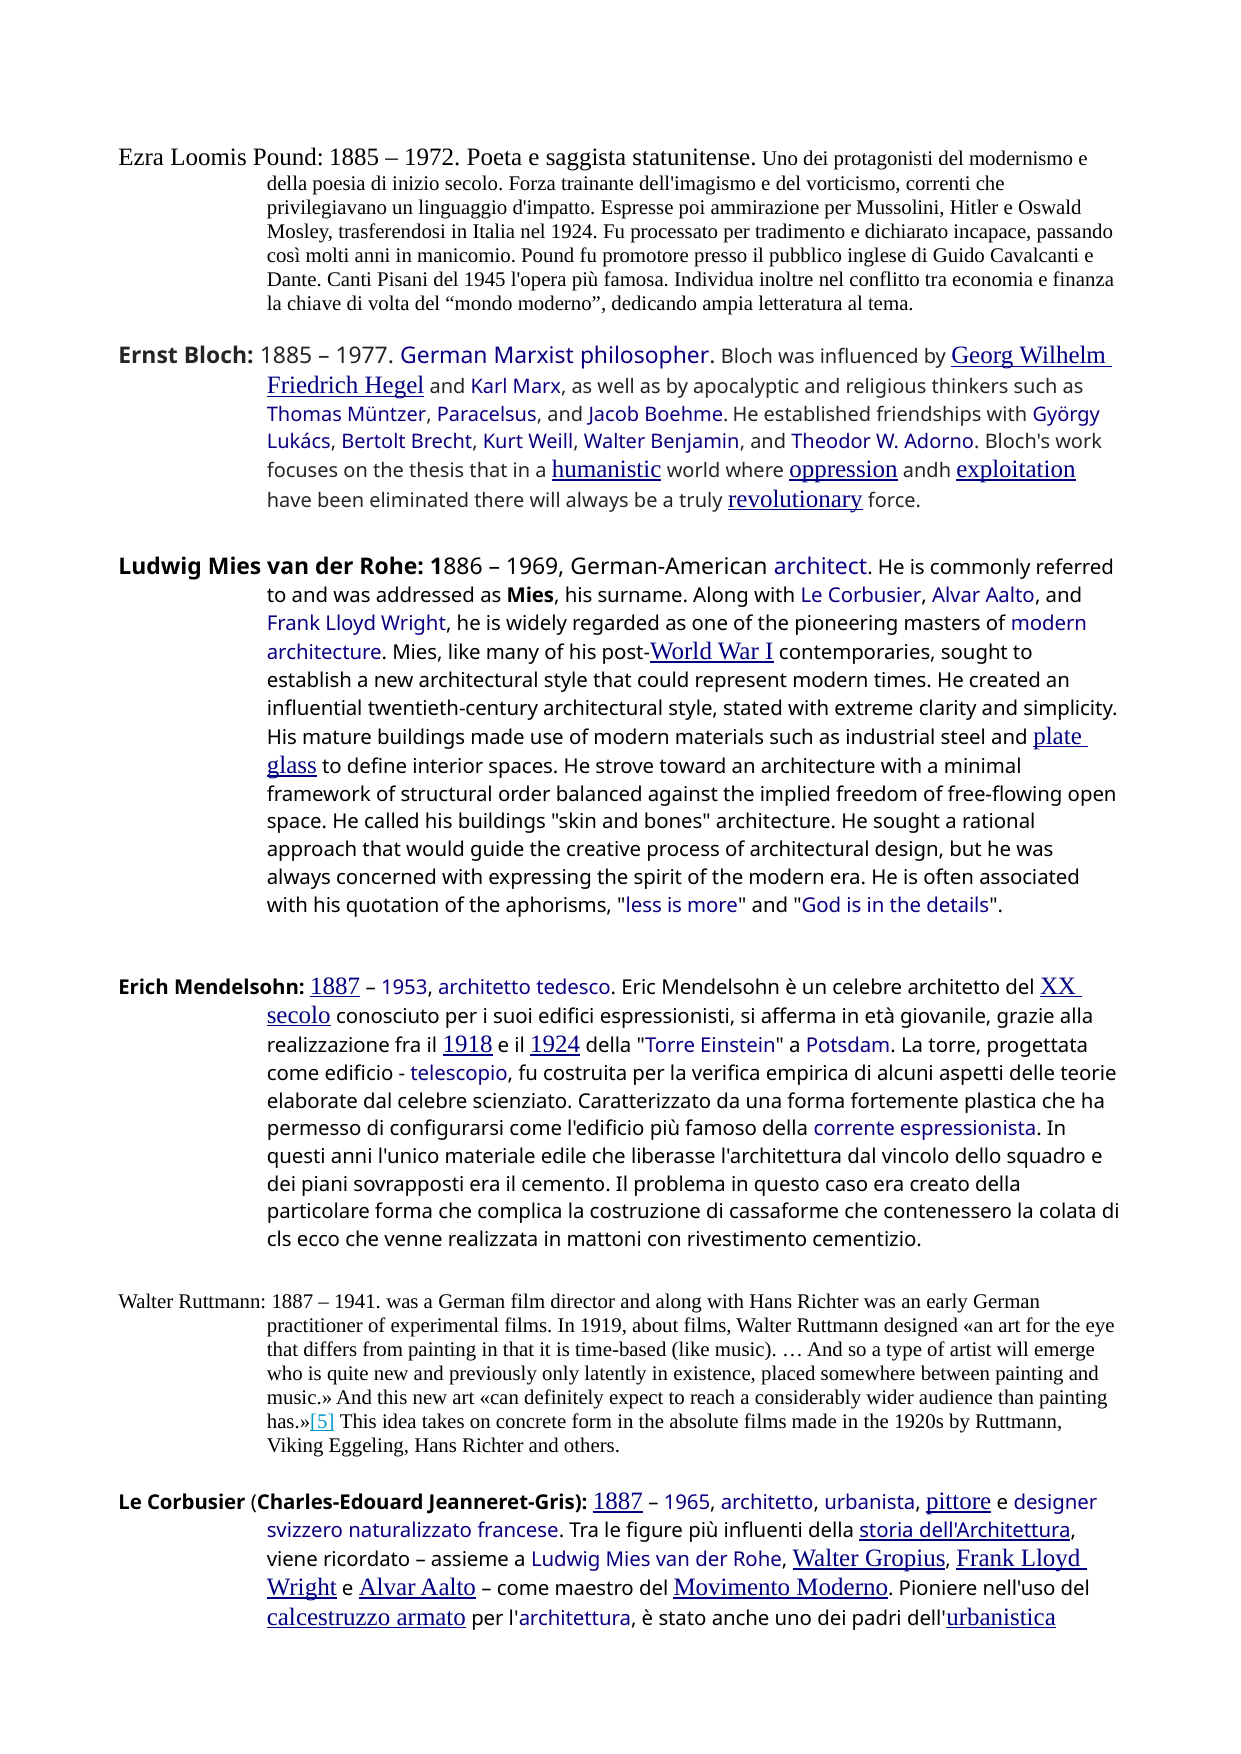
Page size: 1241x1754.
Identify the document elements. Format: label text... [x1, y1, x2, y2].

text Ernst Bloch: 1885 – 1977. German Marxist philosopher. Bloch was influenced by Georg Wilhelm Friedrich Hegel and Karl Marx, as well as by apocalyptic and religious thinkers such as Thomas Müntzer, Paracelsus, and Jacob Boehme. He established friendships with György Lukács, Bertolt Brecht, Kurt Weill, Walter Benjamin, and Theodor W. Adorno. Bloch's work focuses on the thesis that in a humanistic world where oppression andh exploitation have been eliminated there will always be a truly revolutionary force. [118, 339, 1122, 513]
text Erich Mendelsohn: 1887 – 1953, architetto tedesco. Eric Mendelsohn è un celebre architetto del XX secolo conosciuto per i suoi edifici espressionisti, si afferma in età giovanile, grazie alla realizzazione fra il 1918 e il 1924 della "Torre Einstein" a Potsdam. La torre, progettata come edificio - telescopio, fu costruita per la verifica empirica di alcuni aspetti delle teorie elaborate dal celebre scienziato. Caratterizzato da una forma fortemente plastica che ha permesso di configurarsi come l'edificio più famoso della corrente espressionista. In questi anni l'unico materiale edile che liberasse l'architettura dal vincolo dello squadro e dei piani sovrapposti era il cemento. Il problema in questo caso era creato della particolare forma che complica la costruzione di cassaforme che contenessero la colata di cls ecco che venne realizzata in mattoni con rivestimento cementizio. [118, 971, 1122, 1252]
text Le Corbusier (Charles-Edouard Jeanneret-Gris): 1887 – 1965, architetto, urbanista, pittore e designer svizzero naturalizzato francese. Tra le figure più influenti della storia dell'Architettura, viene ricordato – assieme a Ludwig Mies van der Rohe, Walter Gropius, Frank Lloyd Wright e Alvar Aalto – come maestro del Movimento Moderno. Pioniere nell'uso del calcestruzzo armato per l'architettura, è stato anche uno dei padri dell'urbanistica [118, 1486, 1122, 1631]
text Walter Ruttmann: 1887 – 1941. was a German film director and along with Hans Richter was an early German practitioner of experimental films. In 1919, about films, Walter Ruttmann designed «an art for the eye that differs from painting in that it is time-based (like music). … And so a type of artist will emerge who is quite new and previously only latently in existence, placed somewhere between painting and music.» And this new art «can definitely expect to reach a considerably wider audience than painting has.»[5] This idea takes on concrete form in the absolute films made in the 1920s by Ruttmann, Viking Eggeling, Hans Richter and others. [118, 1289, 1122, 1457]
text Ludwig Mies van der Rohe: 1886 – 1969, German-American architect. He is commonly referred to and was addressed as Mies, his surname. Along with Le Corbusier, Alvar Aalto, and Frank Lloyd Wright, he is widely regarded as one of the pioneering masters of modern architecture. Mies, like many of his post-World War I contemporaries, sought to establish a new architectural style that could represent modern times. He created an influential twentieth-century architectural style, stated with extreme clarity and simplicity. His mature buildings made use of modern materials such as industrial steel and plate glass to define interior spaces. He strove toward an architecture with a minimal framework of structural order balanced against the implied freedom of free-flowing open space. He called his buildings "skin and bones" architecture. He sought a rational approach that would guide the creative process of architectural design, but he was always concerned with expressing the spirit of the modern era. He is often associated with his quotation of the aphorisms, "less is more" and "God is in the details". [118, 549, 1122, 918]
text Ezra Loomis Pound: 1885 – 1972. Poeta e saggista statunitense. Uno dei protagonisti del modernismo e della poesia di inizio secolo. Forza trainante dell'imagismo e del vorticismo, correnti che privilegiavano un linguaggio d'impatto. Espresse poi ammirazione per Mussolini, Hitler e Oswald Mosley, trasferendosi in Italia nel 1924. Fu processato per tradimento e dichiarato incapace, passando così molti anni in manicomio. Pound fu promotore presso il pubblico inglese di Guido Cavalcanti e Dante. Canti Pisani del 1945 l'opera più famosa. Individua inoltre nel conflitto tra economia e finanza la chiave di volta del “mondo moderno”, dedicando ampia letteratura al tema. [118, 142, 1122, 315]
